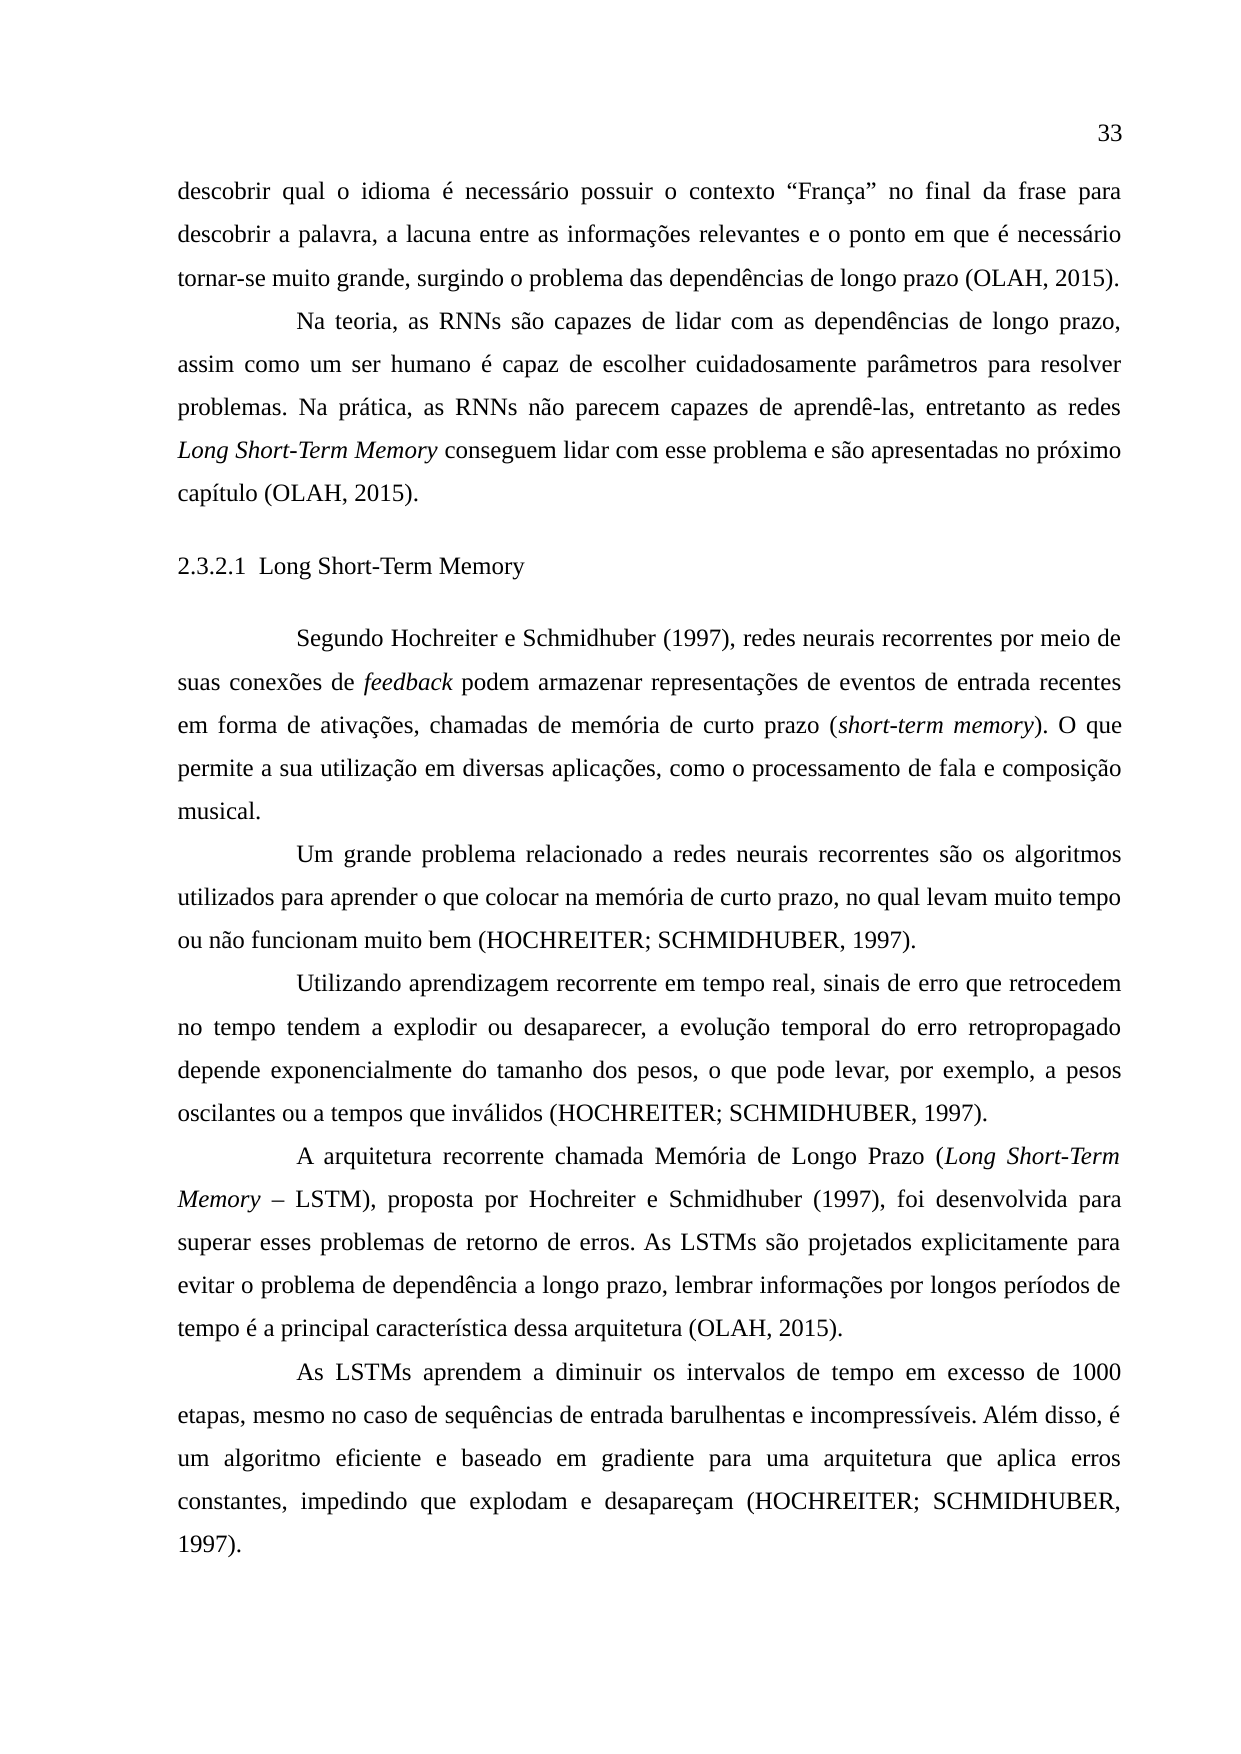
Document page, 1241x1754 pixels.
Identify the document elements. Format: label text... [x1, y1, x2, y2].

text Utilizando aprendizagem recorrente em tempo real, sinais de erro que retrocedem no tempo tendem a explodir ou desaparecer, a evolução temporal do erro retropropagado depende exponencialmente do tamanho dos pesos, o que pode levar, por exemplo, a pesos oscilantes ou a tempos que inválidos (HOCHREITER; SCHMIDHUBER, 1997). [177, 968, 1122, 1127]
text Na teoria, as RNNs são capazes de lidar com as dependências de longo prazo, assim como um ser humano é capaz de escolher cuidadosamente parâmetros para resolver problemas. Na prática, as RNNs não parecem capazes de aprendê-las, entretanto as redes Long Short-Term Memory conseguem lidar com esse problema e são apresentadas no próximo capítulo (OLAH, 2015). [177, 306, 1122, 507]
text descobrir qual o idioma é necessário possuir o contexto “França” no final da frase para descobrir a palavra, a lacuna entre as informações relevantes e o ponto em que é necessário tornar-se muito grande, surgindo o problema das dependências de longo prazo (OLAH, 2015). [177, 176, 1122, 291]
text As LSTMs aprendem a diminuir os intervalos de tempo em excesso de 1000 etapas, mesmo no caso de sequências de entrada barulhentas e incompressíveis. Além disso, é um algoritmo eficiente e baseado em gradiente para uma arquitetura que aplica erros constantes, impedindo que explodam e desapareçam (HOCHREITER; SCHMIDHUBER, 1997). [177, 1357, 1122, 1558]
subtitle Long Short-Term Memory [177, 551, 1122, 579]
text Um grande problema relacionado a redes neurais recorrentes são os algoritmos utilizados para aprender o que colocar na memória de curto prazo, no qual levam muito tempo ou não funcionam muito bem (HOCHREITER; SCHMIDHUBER, 1997). [177, 839, 1122, 954]
text Segundo Hochreiter e Schmidhuber (1997), redes neurais recorrentes por meio de suas conexões de feedback podem armazenar representações de eventos de entrada recentes em forma de ativações, chamadas de memória de curto prazo (short-term memory). O que permite a sua utilização em diversas aplicações, como o processamento de fala e composição musical. [177, 623, 1122, 825]
text A arquitetura recorrente chamada Memória de Longo Prazo (Long Short-Term Memory – LSTM), proposta por Hochreiter e Schmidhuber (1997), foi desenvolvida para superar esses problemas de retorno de erros. As LSTMs são projetados explicitamente para evitar o problema de dependência a longo prazo, lembrar informações por longos períodos de tempo é a principal característica dessa arquitetura (OLAH, 2015). [177, 1141, 1122, 1342]
